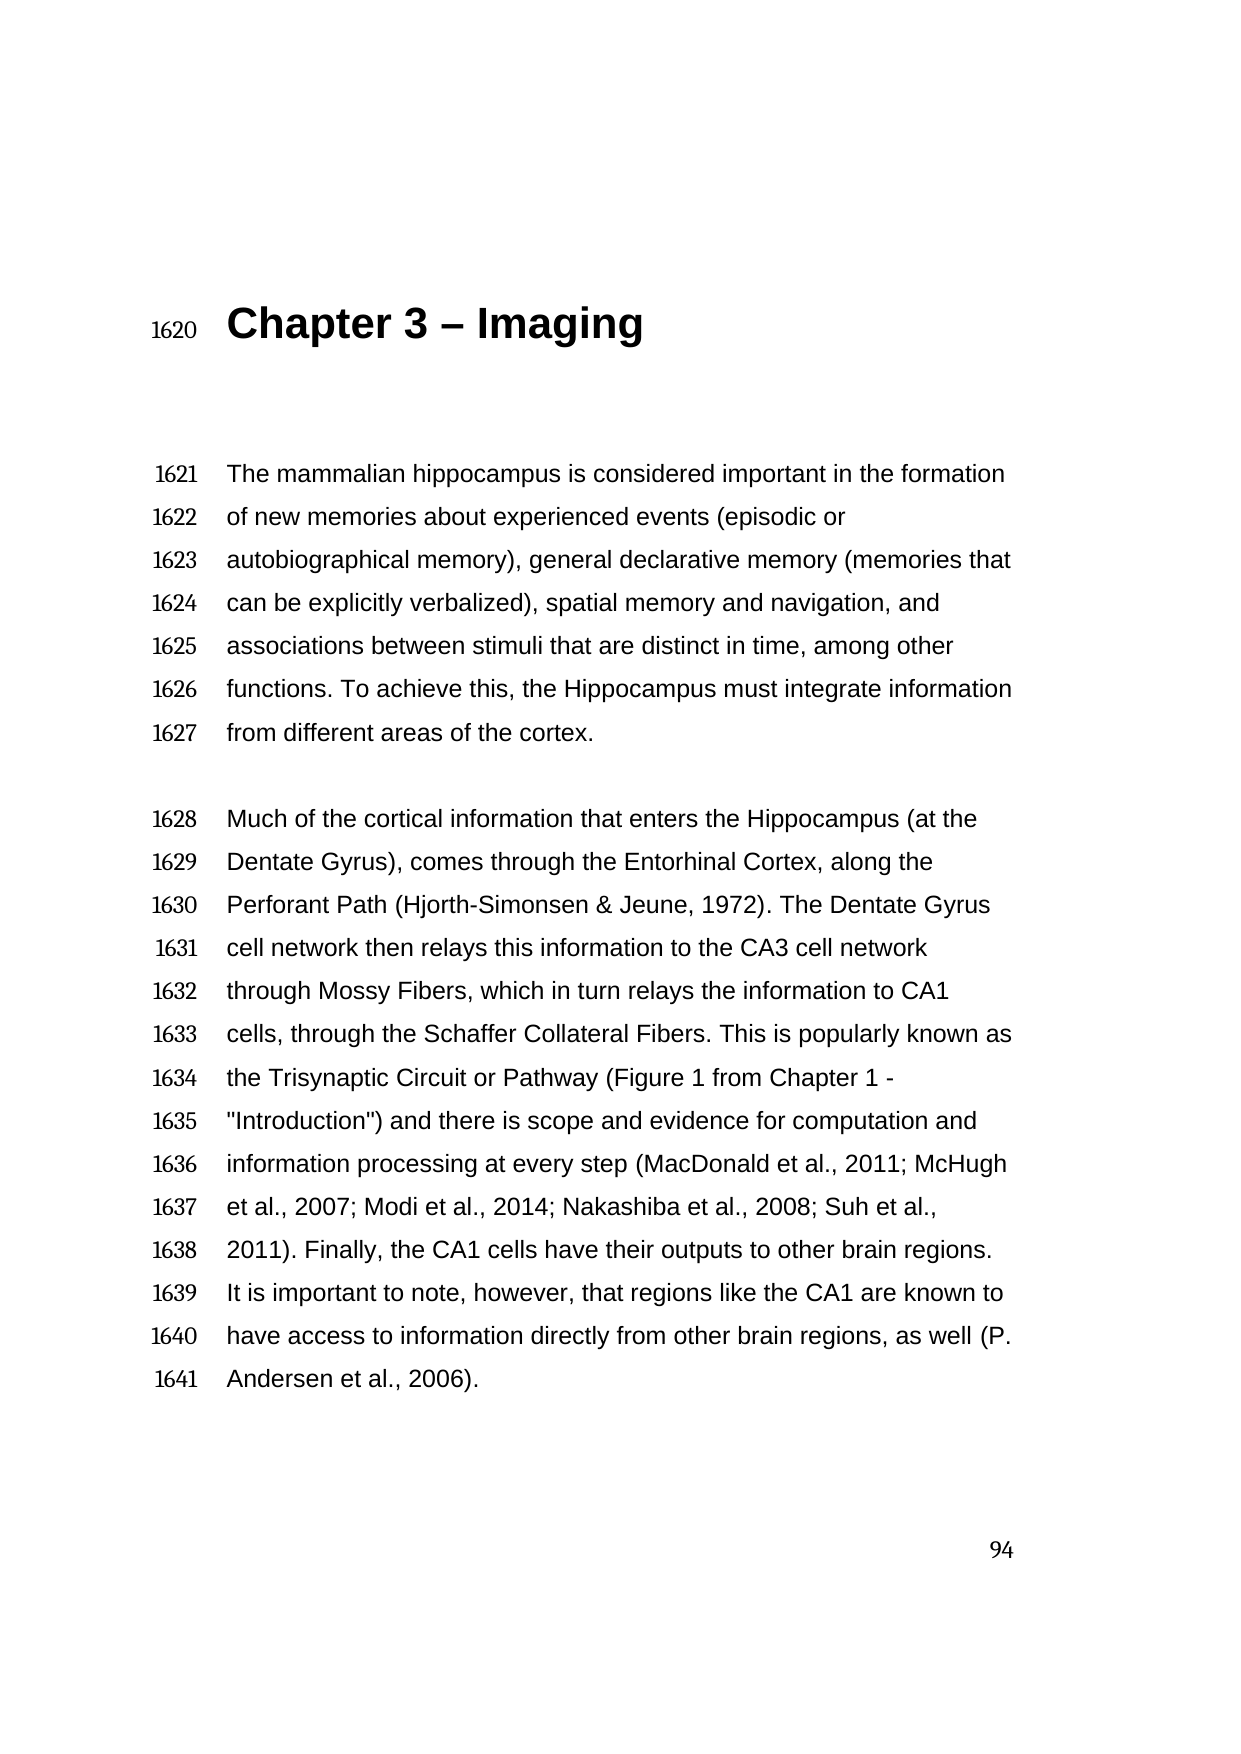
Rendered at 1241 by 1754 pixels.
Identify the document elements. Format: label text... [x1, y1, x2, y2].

text The mammalian hippocampus is considered important in the formation of new memories about experienced events (episodic or autobiographical memory), general declarative memory (memories that can be explicitly verbalized), spatial memory and navigation, and associations between stimuli that are distinct in time, among other functions. To achieve this, the Hippocampus must integrate information from different areas of the cortex. [226, 459, 1014, 746]
text Much of the cortical information that enters the Hippocampus (at the Dentate Gyrus), comes through the Entorhinal Cortex, along the Perforant Path (Hjorth-Simonsen & Jeune, 1972)⁠. The Dentate Gyrus cell network then relays this information to the CA3 cell network through Mossy Fibers, which in turn relays the information to CA1 cells, through the Schaffer Collateral Fibers. This is popularly known as the Trisynaptic Circuit or Pathway (Figure 1 from Chapter 1 - "Introduction") and there is scope and evidence for computation and information processing at every step (MacDonald et al., 2011; McHugh et al., 2007; Modi et al., 2014; Nakashiba et al., 2008; Suh et al., 2011)⁠. Finally, the CA1 cells have their outputs to other brain regions. It is important to note, however, that regions like the CA1 are known to have access to information directly from other brain regions, as well (P. Andersen et al., 2006)⁠. [226, 804, 1014, 1393]
subtitle Chapter 3 – Imaging [226, 297, 1014, 347]
